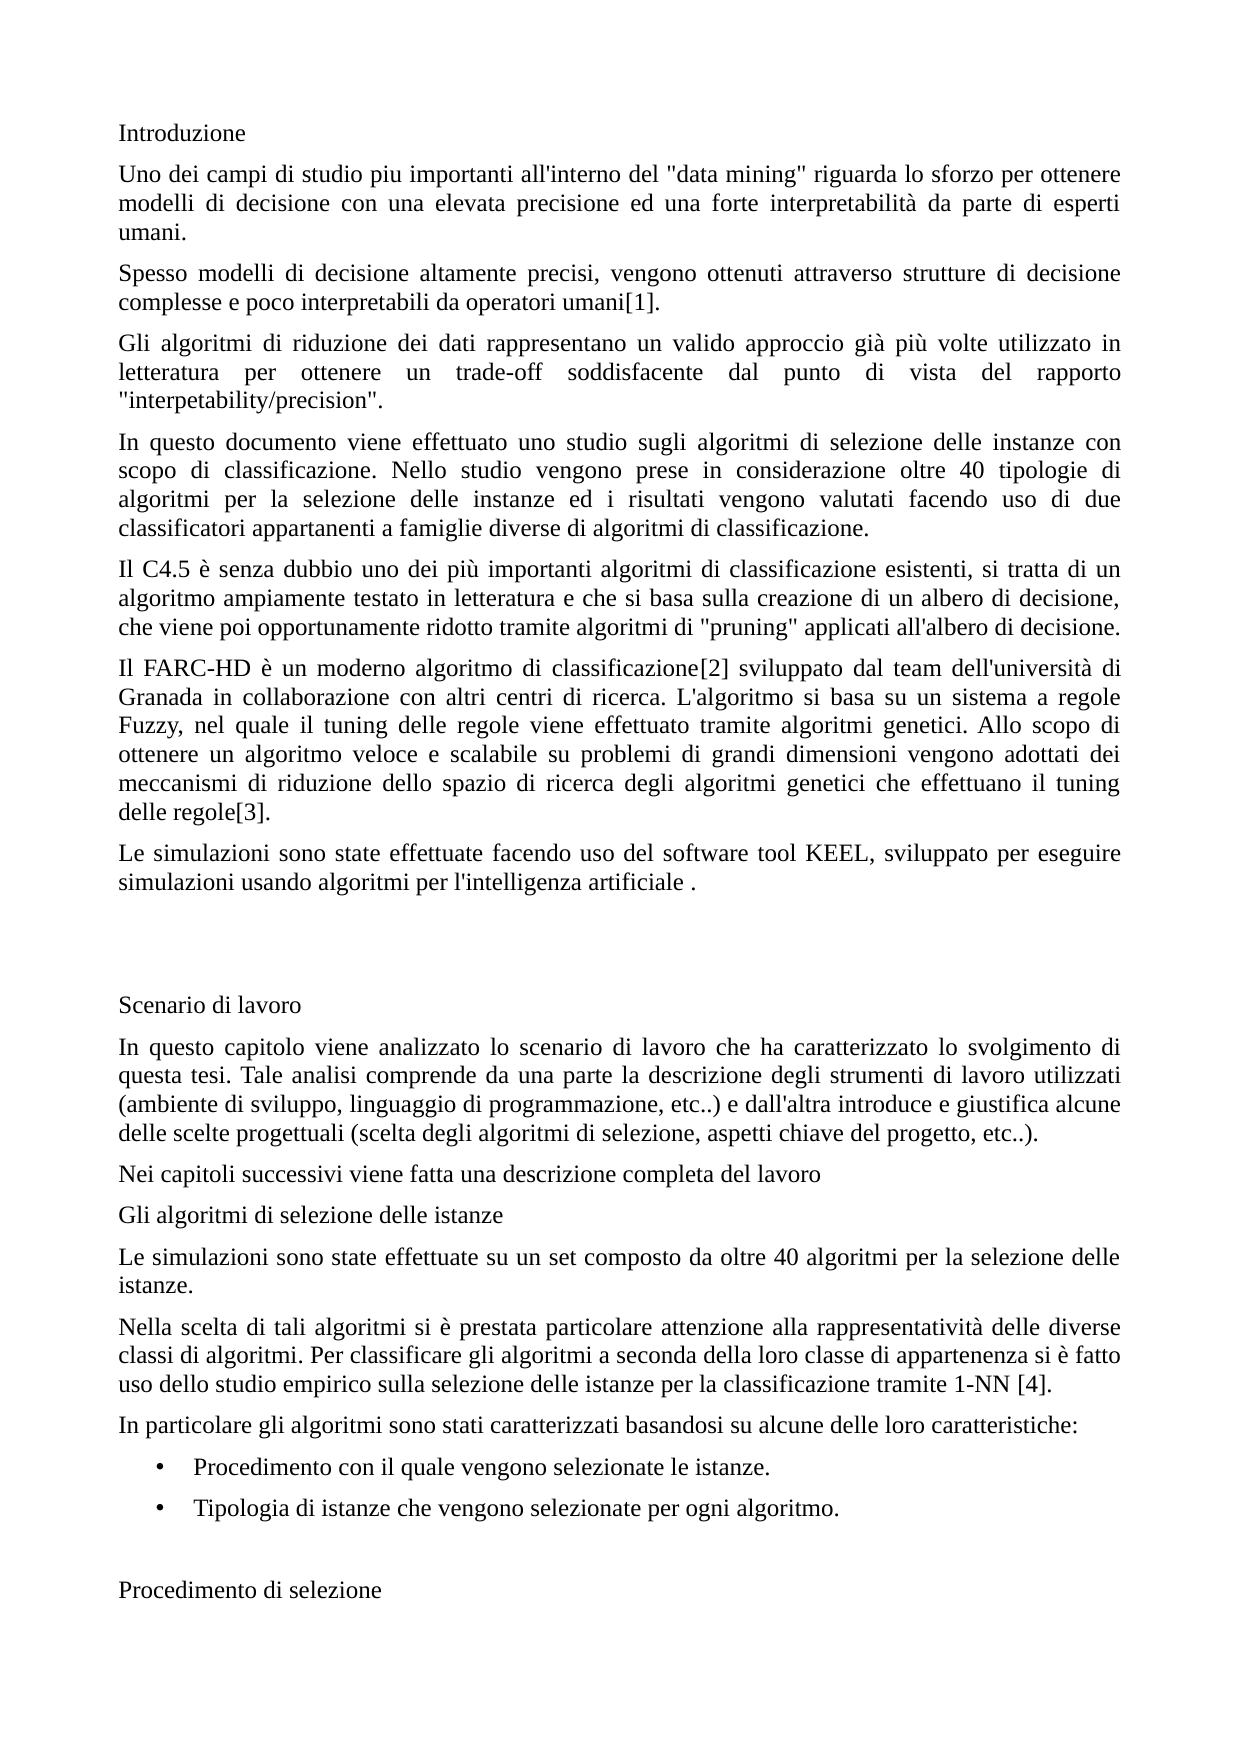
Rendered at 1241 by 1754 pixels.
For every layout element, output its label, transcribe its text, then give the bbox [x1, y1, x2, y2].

text Scenario di lavoro [118, 991, 1122, 1019]
text Le simulazioni sono state effettuate su un set composto da oltre 40 algoritmi per la selezione delle istanze. [118, 1242, 1122, 1299]
text Nella scelta di tali algoritmi si è prestata particolare attenzione alla rappresentatività delle diverse classi di algoritmi. Per classificare gli algoritmi a seconda della loro classe di appartenenza si è fatto uso dello studio empirico sulla selezione delle istanze per la classificazione tramite 1-NN [4]. [118, 1312, 1122, 1398]
text Le simulazioni sono state effettuate facendo uso del software tool KEEL, sviluppato per eseguire simulazioni usando algoritmi per l'intelligenza artificiale . [118, 838, 1122, 896]
text In questo documento viene effettuato uno studio sugli algoritmi di selezione delle instanze con scopo di classificazione. Nello studio vengono prese in considerazione oltre 40 tipologie di algoritmi per la selezione delle instanze ed i risultati vengono valutati facendo uso di due classificatori appartanenti a famiglie diverse di algoritmi di classificazione. [118, 427, 1122, 542]
text In particolare gli algoritmi sono stati caratterizzati basandosi su alcune delle loro caratteristiche: [118, 1411, 1122, 1439]
list Procedimento con il quale vengono selezionate le istanze. [156, 1452, 1122, 1481]
text Uno dei campi di studio piu importanti all'interno del "data mining" riguarda lo sforzo per ottenere modelli di decisione con una elevata precisione ed una forte interpretabilità da parte di esperti umani. [118, 159, 1122, 246]
text In questo capitolo viene analizzato lo scenario di lavoro che ha caratterizzato lo svolgimento di questa tesi. Tale analisi comprende da una parte la descrizione degli strumenti di lavoro utilizzati (ambiente di sviluppo, linguaggio di programmazione, etc..) e dall'altra introduce e giustifica alcune delle scelte progettuali (scelta degli algoritmi di selezione, aspetti chiave del progetto, etc..). [118, 1032, 1122, 1147]
text Introduzione [118, 118, 1122, 147]
text Procedimento di selezione [118, 1576, 1122, 1604]
text Il C4.5 è senza dubbio uno dei più importanti algoritmi di classificazione esistenti, si tratta di un algoritmo ampiamente testato in letteratura e che si basa sulla creazione di un albero di decisione, che viene poi opportunamente ridotto tramite algoritmi di "pruning" applicati all'albero di decisione. [118, 554, 1122, 641]
text Nei capitoli successivi viene fatta una descrizione completa del lavoro [118, 1159, 1122, 1188]
text Spesso modelli di decisione altamente precisi, vengono ottenuti attraverso strutture di decisione complesse e poco interpretabili da operatori umani[1]. [118, 258, 1122, 316]
text Il FARC-HD è un moderno algoritmo di classificazione[2] sviluppato dal team dell'università di Granada in collaborazione con altri centri di ricerca. L'algoritmo si basa su un sistema a regole Fuzzy, nel quale il tuning delle regole viene effettuato tramite algoritmi genetici. Allo scopo di ottenere un algoritmo veloce e scalabile su problemi di grandi dimensioni vengono adottati dei meccanismi di riduzione dello spazio di ricerca degli algoritmi genetici che effettuano il tuning delle regole[3]. [118, 653, 1122, 826]
text Gli algoritmi di riduzione dei dati rappresentano un valido approccio già più volte utilizzato in letteratura per ottenere un trade-off soddisfacente dal punto di vista del rapporto "interpetability/precision". [118, 328, 1122, 414]
text Gli algoritmi di selezione delle istanze [118, 1201, 1122, 1229]
list Tipologia di istanze che vengono selezionate per ogni algoritmo. [156, 1493, 1122, 1522]
